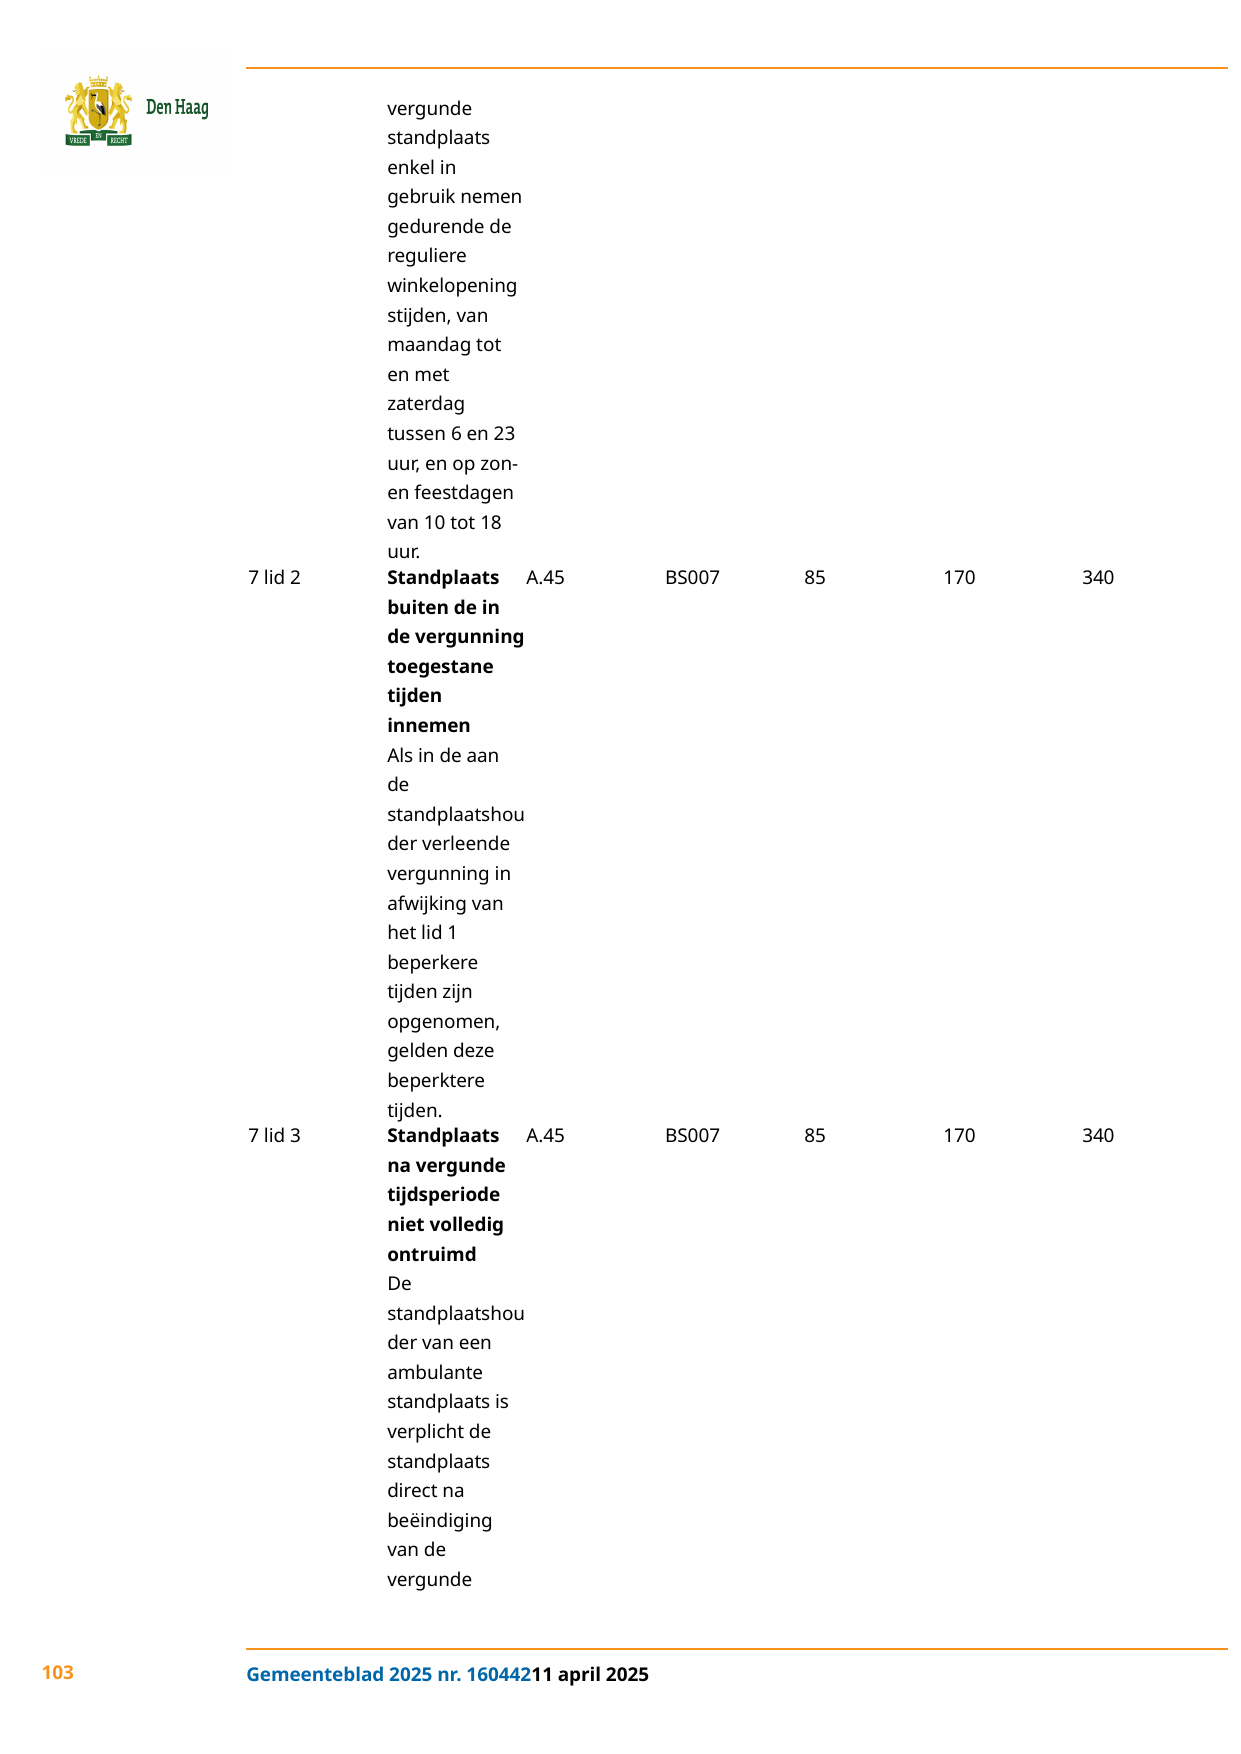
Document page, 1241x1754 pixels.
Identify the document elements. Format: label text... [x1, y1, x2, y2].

table_cell 340 [1082, 564, 1152, 1122]
table_cell [665, 95, 804, 564]
table_cell 85 [804, 564, 943, 1122]
table_cell vergunde standplaats enkel in gebruik nemen gedurende de reguliere winkelopeningstijden, van maandag tot en met zaterdag tussen 6 en 23 uur, en op zon- en feestdagen van 10 tot 18 uur. [387, 95, 526, 564]
table_cell 170 [943, 1123, 1082, 1592]
table_cell [248, 95, 387, 564]
table_cell Standplaats na vergunde tijdsperiode niet volledig ontruimd De standplaatshouder van een ambulante standplaats is verplicht de standplaats direct na beëindiging van de vergunde [387, 1123, 526, 1592]
table_cell [526, 95, 665, 564]
table_cell 85 [804, 1123, 943, 1592]
table_cell BS007 [665, 564, 804, 1122]
table_cell [804, 95, 943, 564]
table_cell [943, 95, 1082, 564]
table_cell 170 [943, 564, 1082, 1122]
table_cell A.45 [526, 564, 665, 1122]
table_cell 7 lid 3 [248, 1123, 387, 1592]
picture [41, 47, 231, 172]
table_cell 340 [1082, 1123, 1152, 1592]
table_cell BS007 [665, 1123, 804, 1592]
table_cell [1082, 95, 1152, 564]
table_cell Standplaats buiten de in de vergunning toegestane tijden innemen Als in de aan de standplaatshouder verleende vergunning in afwijking van het lid 1 beperkere tijden zijn opgenomen, gelden deze beperktere tijden. [387, 564, 526, 1122]
table_cell 7 lid 2 [248, 564, 387, 1122]
table_cell A.45 [526, 1123, 665, 1592]
